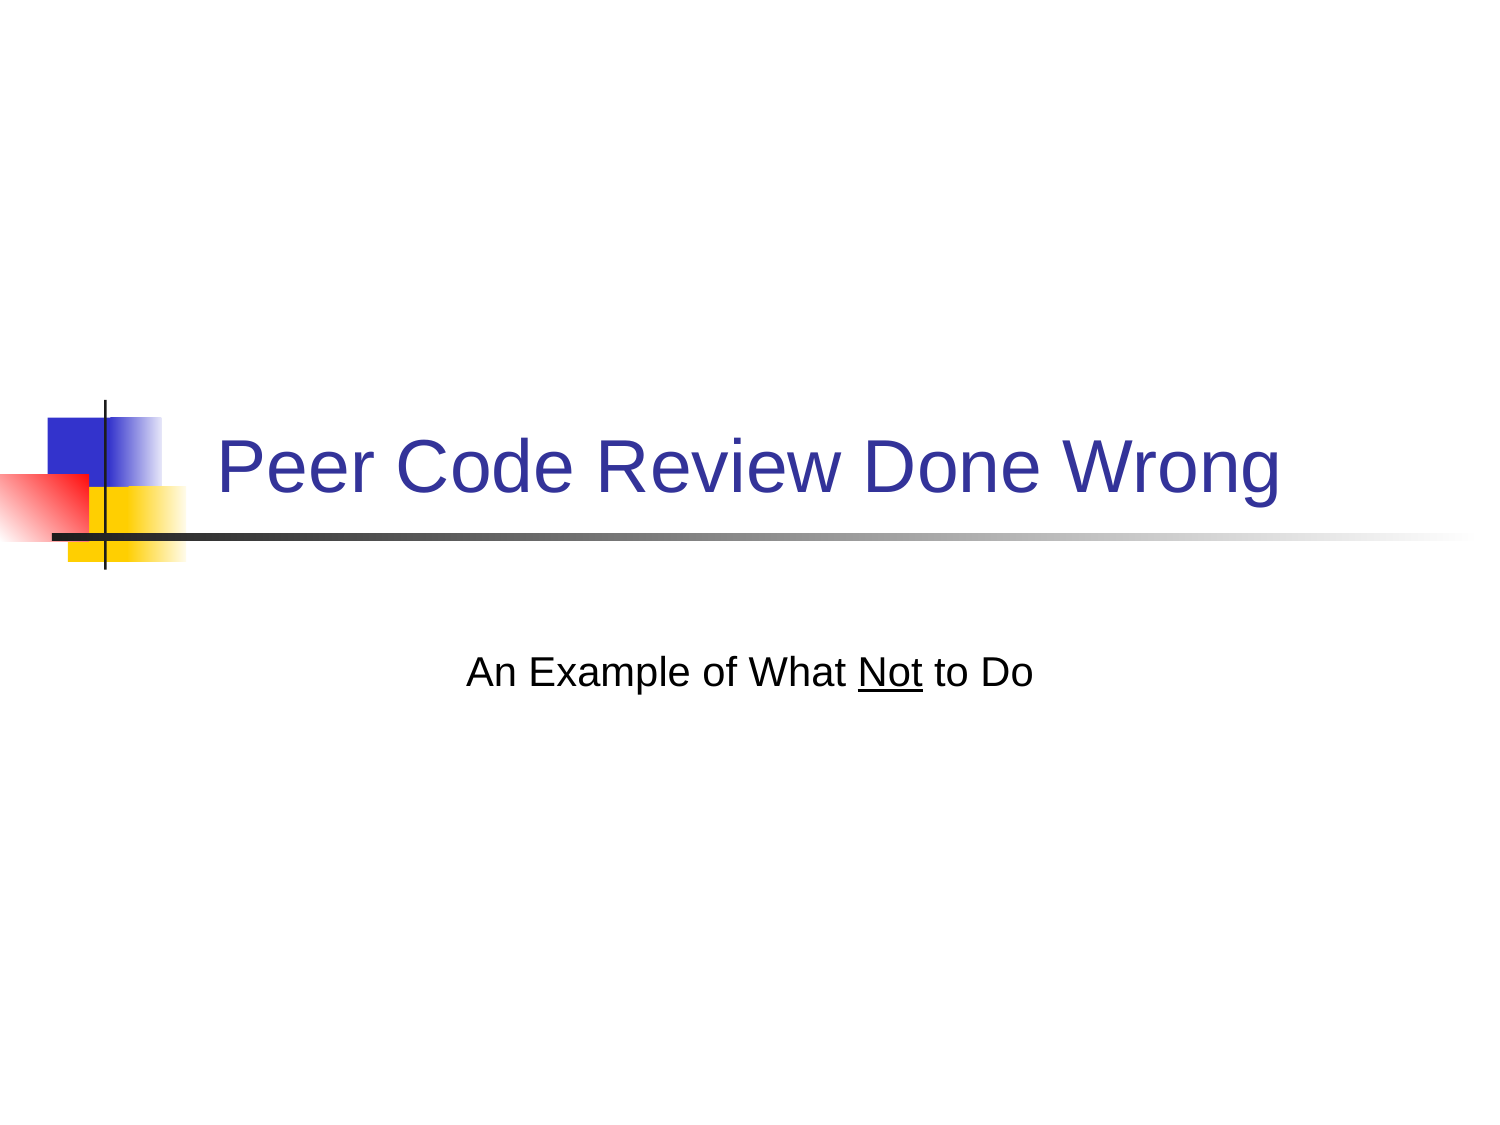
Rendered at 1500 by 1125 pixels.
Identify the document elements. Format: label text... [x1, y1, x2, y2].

subtitle An Example of What Not to Do [225, 637, 1276, 925]
title Peer Code Review Done Wrong [150, 274, 1351, 515]
